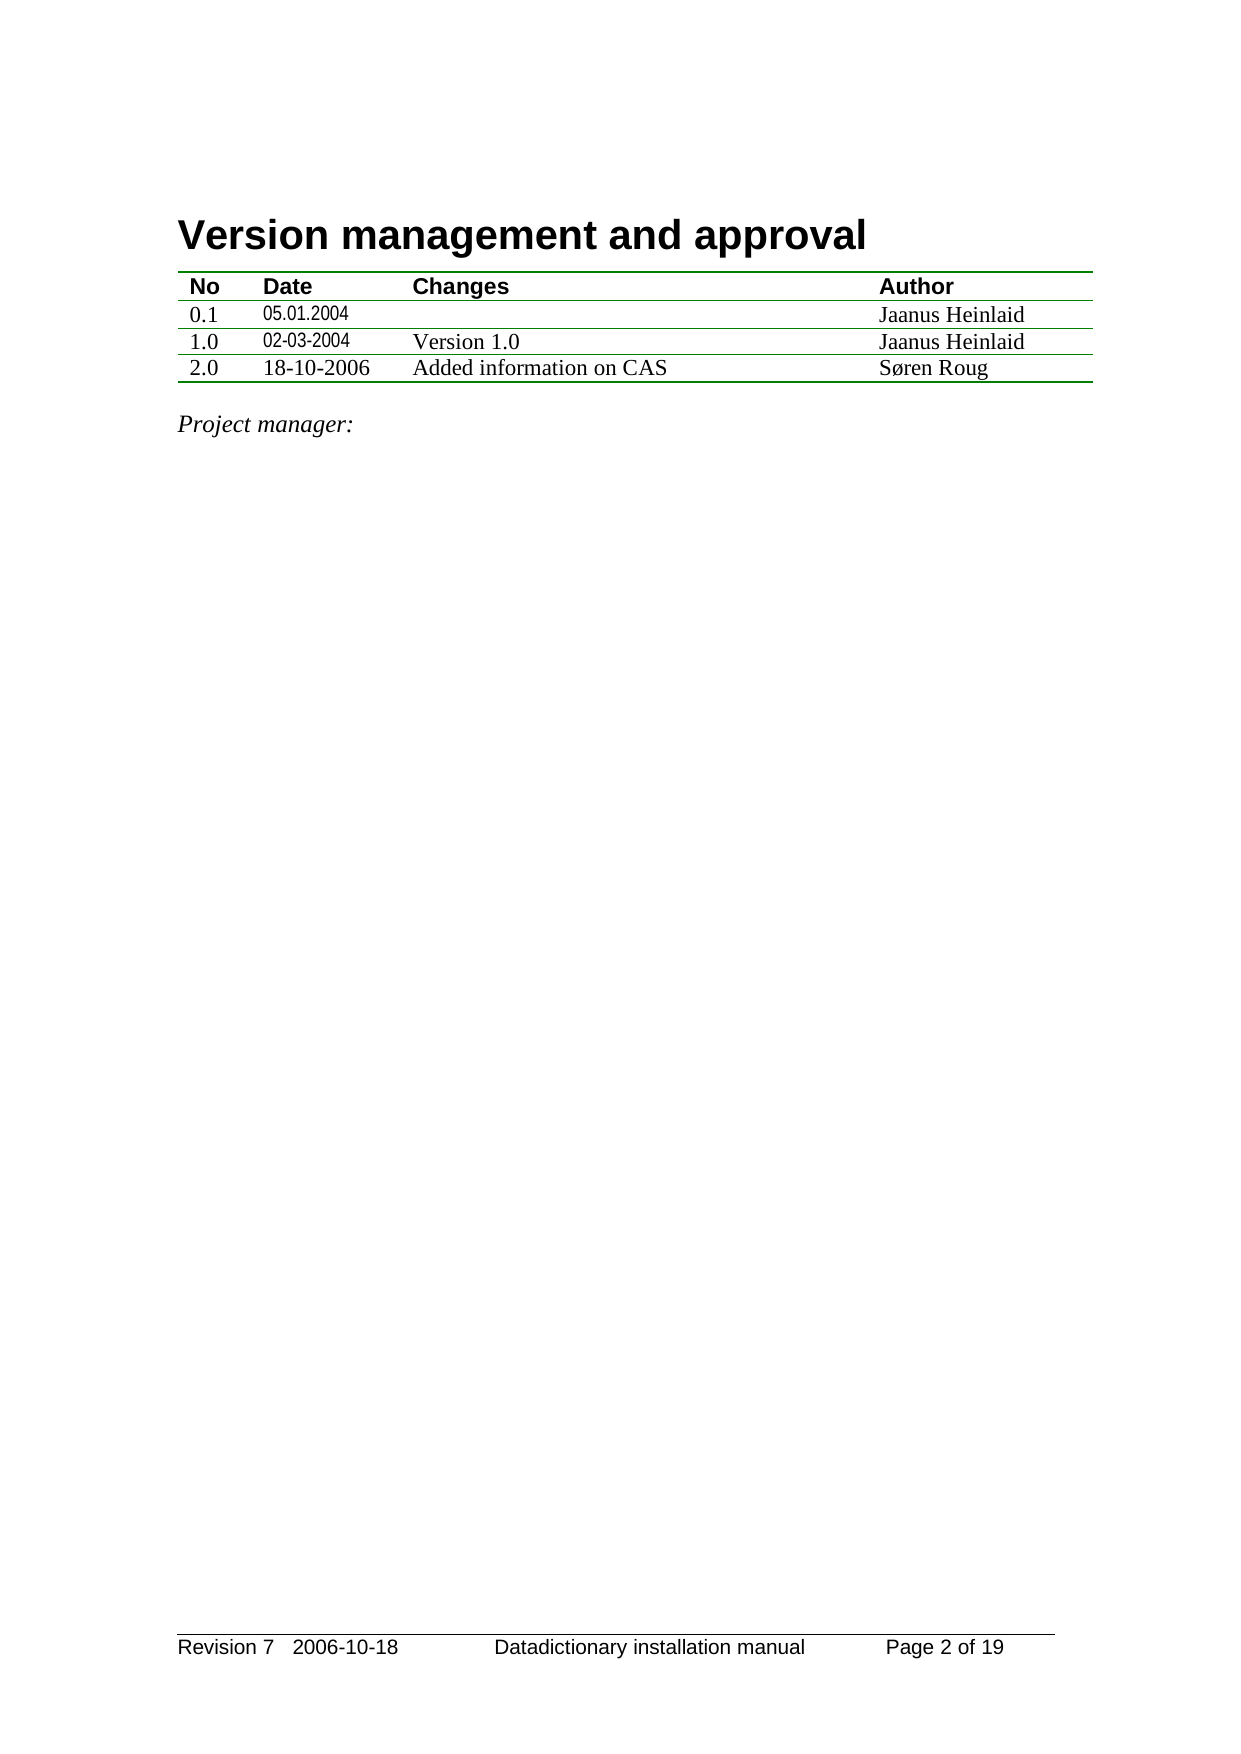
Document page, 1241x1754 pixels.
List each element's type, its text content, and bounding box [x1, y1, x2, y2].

table_header Author [868, 273, 1093, 300]
table_cell 05.01.2004 [252, 301, 401, 327]
table_header Date [252, 273, 401, 300]
table_header No [178, 273, 252, 300]
table_cell Søren Roug [868, 355, 1093, 381]
table_cell 0.1 [178, 301, 252, 327]
table_cell Jaanus Heinlaid [868, 301, 1093, 327]
subtitle Version management and approval [177, 210, 1092, 258]
table_cell Version 1.0 [401, 329, 868, 354]
table_cell 02-03-2004 [252, 329, 401, 354]
table_cell 18-10-2006 [252, 355, 401, 381]
table_cell Added information on CAS [401, 355, 868, 381]
table_cell 2.0 [178, 355, 252, 381]
text Project manager: [177, 409, 1092, 438]
table_cell 1.0 [178, 329, 252, 354]
table_cell Jaanus Heinlaid [868, 329, 1093, 354]
table_header Changes [401, 273, 868, 300]
table_cell [401, 301, 868, 327]
